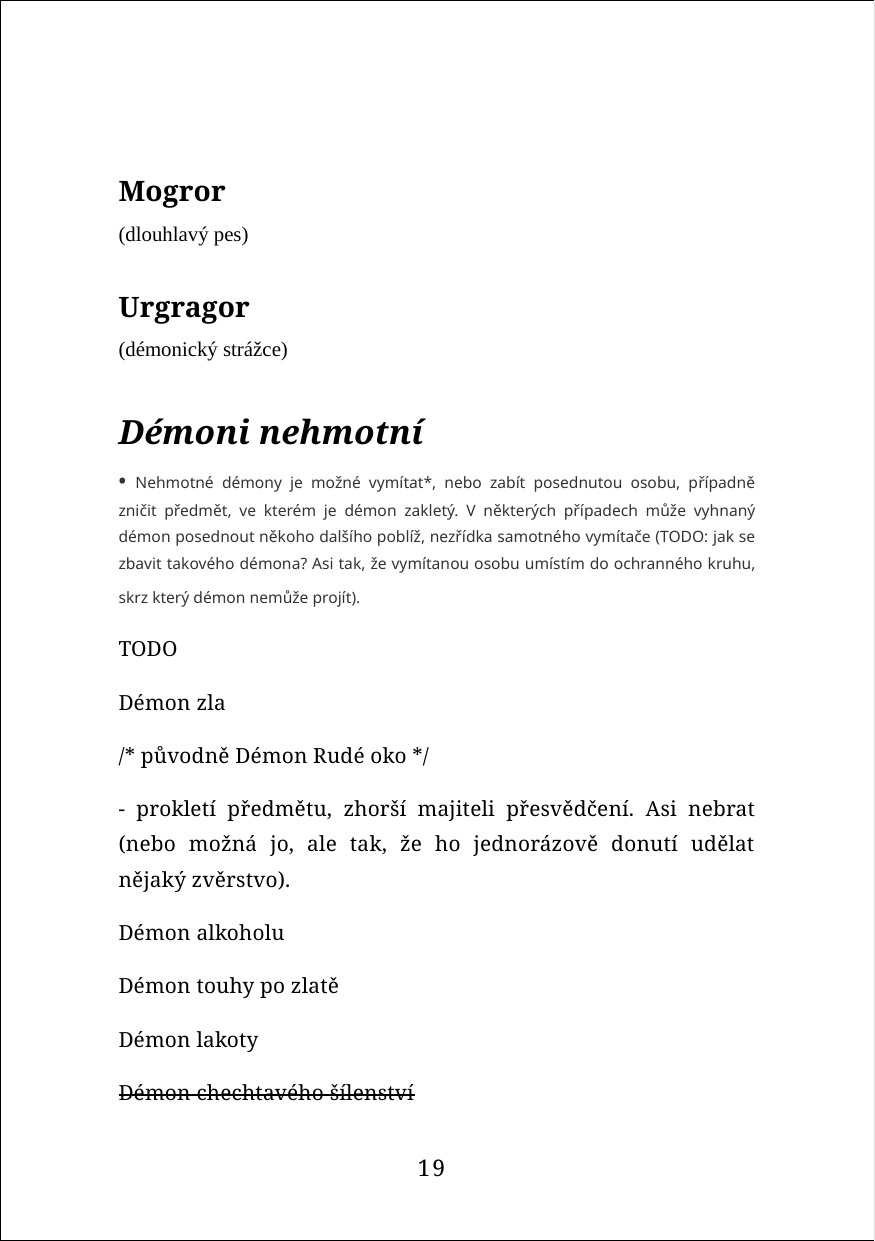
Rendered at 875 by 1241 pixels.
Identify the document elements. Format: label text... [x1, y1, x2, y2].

text Démon touhy po zlatě [118, 972, 756, 1000]
text - prokletí předmětu, zhorší majiteli přesvědčení. Asi nebrat (nebo možná jo, ale tak, že ho jednorázově donutí udělat nějaký zvěrstvo). [118, 794, 756, 893]
subtitle Mogror [118, 172, 756, 210]
text /* původně Démon Rudé oko */ [118, 741, 756, 769]
subtitle Urgragor [118, 287, 756, 326]
text Démon chechtavého šílenství [118, 1078, 756, 1106]
text TODO [118, 634, 756, 663]
text (démonický strážce) [118, 337, 756, 361]
text Démon lakoty [118, 1025, 756, 1053]
text • Nehmotné démony je možné vymítat*, nebo zabít posednutou osobu, případně zničit předmět, ve kterém je démon zakletý. V některých případech může vyhnaný démon posednout někoho dalšího poblíž, nezřídka samotného vymítače (TODO: jak se zbavit takového démona? Asi tak, že vymítanou osobu umístím do ochranného kruhu, skrz který démon nemůže projít). [118, 466, 756, 609]
text Démon alkoholu [118, 918, 756, 947]
subtitle Démoni nehmotní [118, 409, 756, 454]
text (dlouhlavý pes) [118, 222, 756, 246]
text Démon zla [118, 688, 756, 716]
